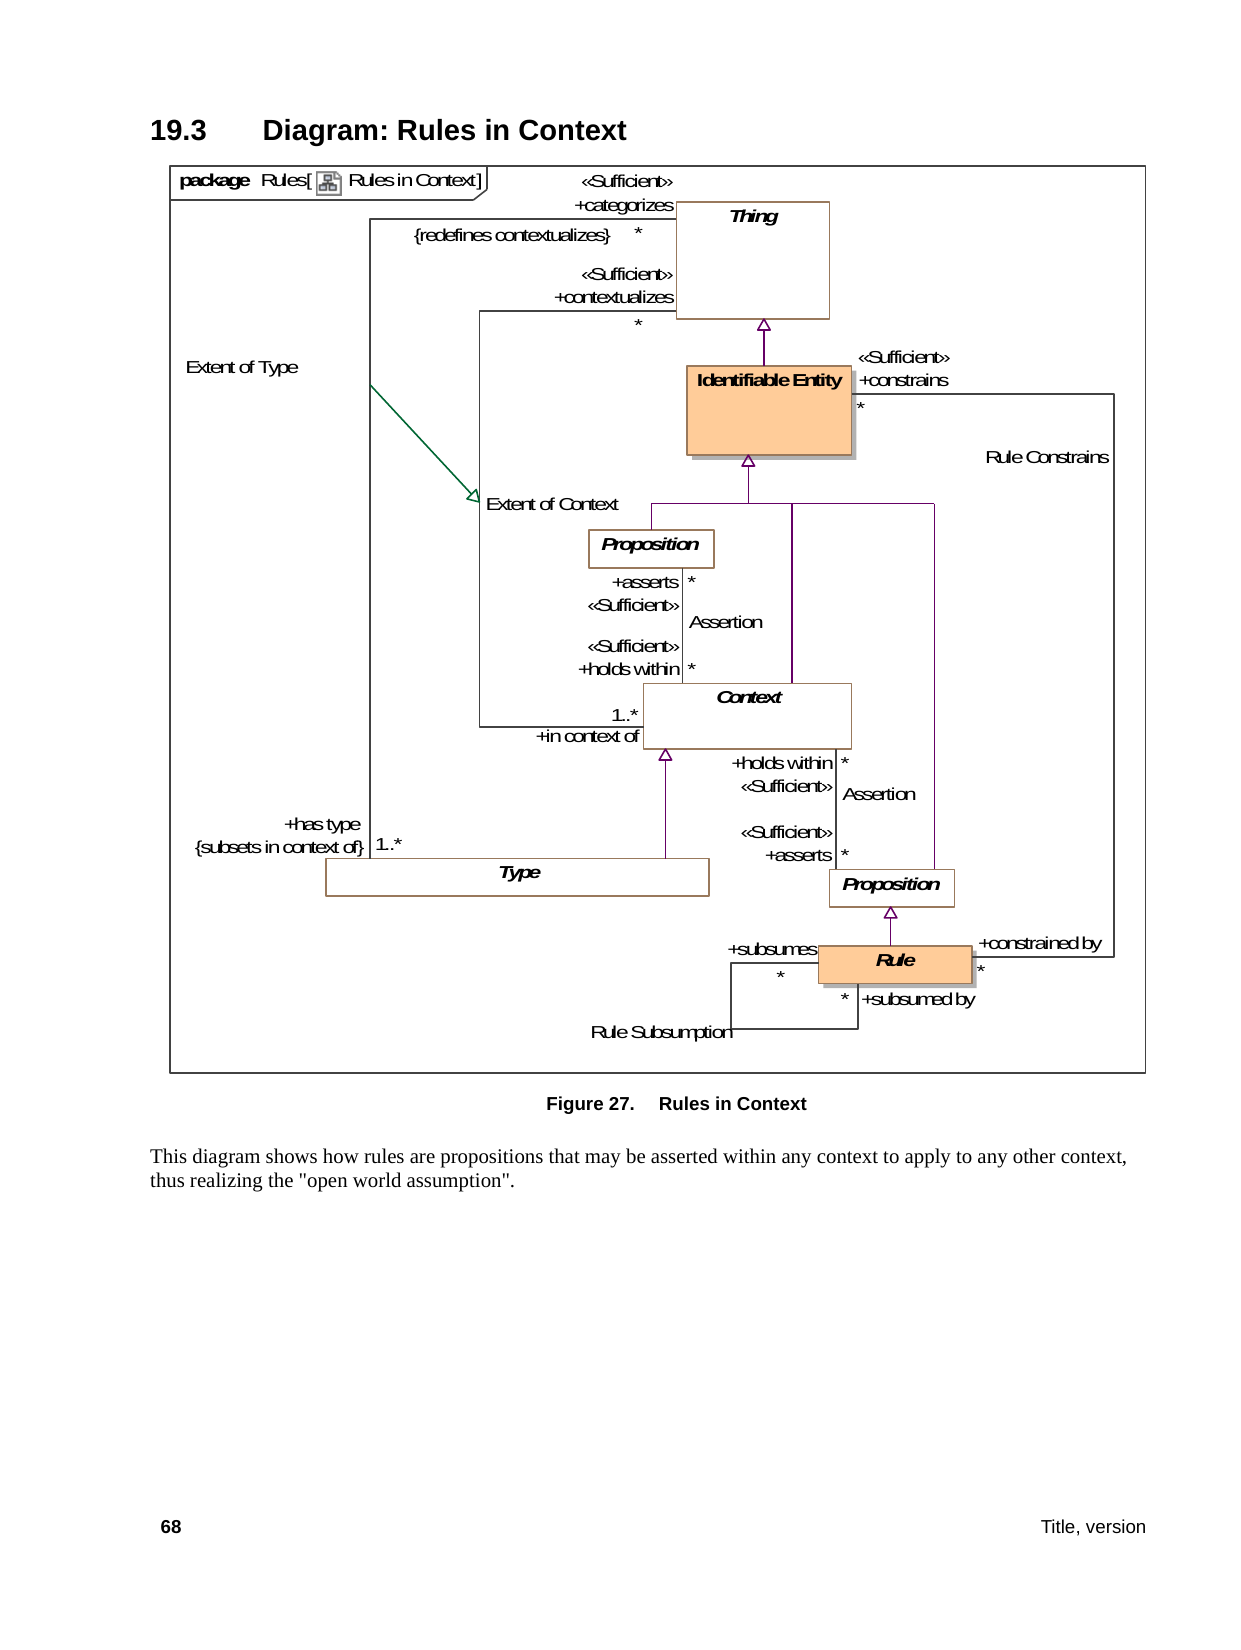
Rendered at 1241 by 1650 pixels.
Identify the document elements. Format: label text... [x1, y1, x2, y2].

list Rules in Context [187, 1093, 1165, 1115]
subtitle Diagram: Rules in Context [150, 112, 1165, 146]
text This diagram shows how rules are propositions that may be asserted within any context to apply to any other context, thus realizing the "open world assumption". [150, 1144, 1165, 1192]
